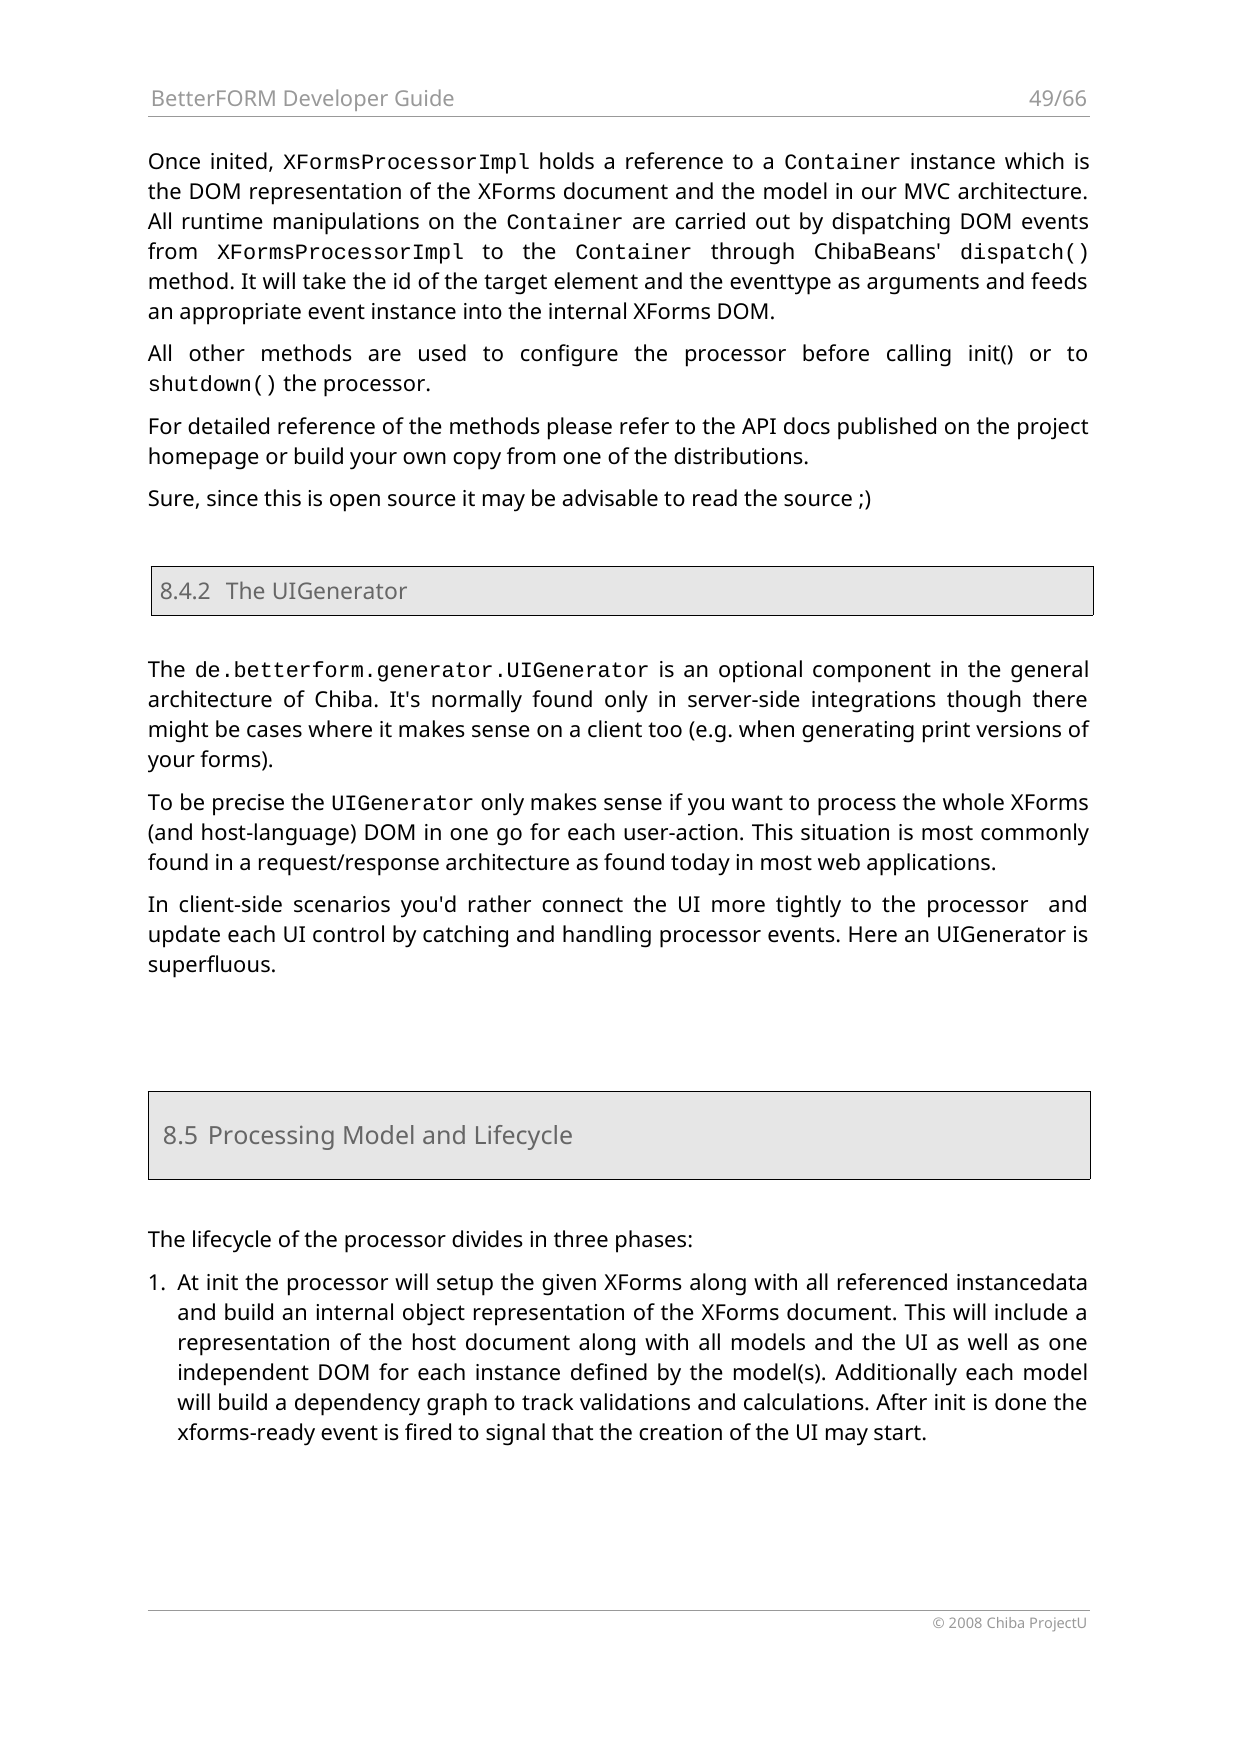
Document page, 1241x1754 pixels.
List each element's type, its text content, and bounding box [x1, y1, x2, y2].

text The de.betterform.generator.UIGenerator is an optional component in the general architecture of Chiba. It's normally found only in server-side integrations though there might be cases where it makes sense on a client too (e.g. when generating print versions of your forms). [148, 654, 1090, 774]
text Once inited, XFormsProcessorImpl holds a reference to a Container instance which is the DOM representation of the XForms document and the model in our MVC architecture. All runtime manipulations on the Container are carried out by dispatching DOM events from XFormsProcessorImpl to the Container through ChibaBeans' dispatch() method. It will take the id of the target element and the eventtype as arguments and feeds an appropriate event instance into the internal XForms DOM. [148, 146, 1090, 326]
text Sure, since this is open source it may be advisable to read the source ;) [148, 483, 1090, 513]
text In client-side scenarios you'd rather connect the UI more tightly to the processor and update each UI control by catching and handling processor events. Here an UIGenerator is superfluous. [148, 889, 1090, 979]
text To be precise the UIGenerator only makes sense if you want to process the whole XForms (and host-language) DOM in one go for each user-action. This situation is most commonly found in a request/response architecture as found today in most web applications. [148, 787, 1090, 877]
subtitle Processing Model and Lifecycle [149, 1092, 1090, 1179]
text All other methods are used to configure the processor before calling init() or to shutdown() the processor. [148, 338, 1090, 398]
text The lifecycle of the processor divides in three phases: [148, 1224, 1090, 1254]
text For detailed reference of the methods please refer to the API docs published on the project homepage or build your own copy from one of the distributions. [148, 411, 1090, 471]
list At init the processor will setup the given XForms along with all referenced instancedata and build an internal object representation of the XForms document. This will include a representation of the host document along with all models and the UI as well as one independent DOM for each instance defined by the model(s). Additionally each model will build a dependency graph to track validations and calculations. After init is done the xforms-ready event is fired to signal that the creation of the UI may start. [148, 1267, 1090, 1447]
subtitle The UIGenerator [152, 567, 1093, 615]
